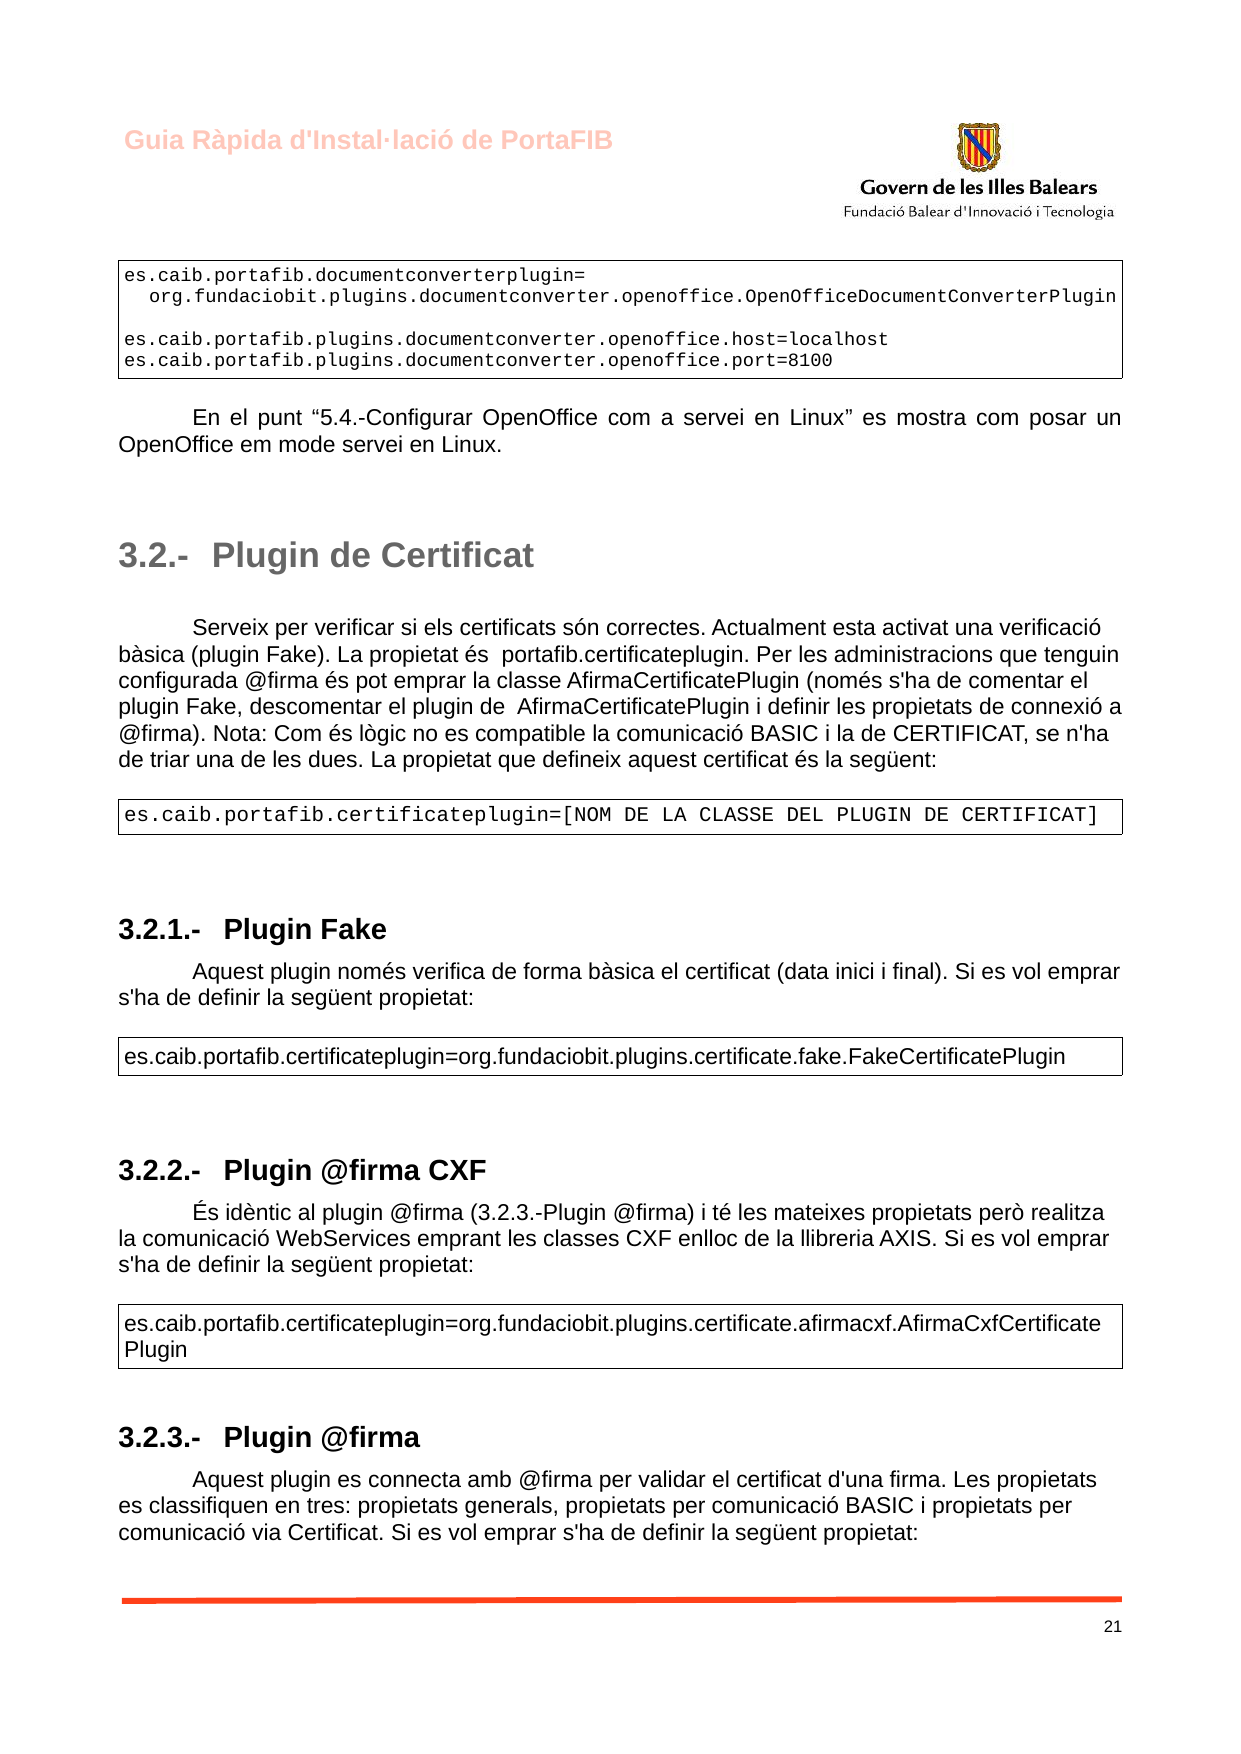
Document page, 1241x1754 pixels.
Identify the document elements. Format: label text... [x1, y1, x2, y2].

table_header es.caib.portafib.certificateplugin=[NOM DE LA CLASSE DEL PLUGIN DE CERTIFICAT] [119, 800, 1122, 834]
table_header es.caib.portafib.documentconverterplugin= org.fundaciobit.plugins.documentconverter.openoffice.OpenOfficeDocumentConverterPlugin es.caib.portafib.plugins.documentconverter.openoffice.host=localhost es.caib.portafib.plugins.documentconverter.openoffice.port=8100 [119, 261, 1122, 378]
subtitle Plugin @firma CXF [118, 1152, 1122, 1186]
subtitle Plugin de Certificat [118, 534, 1122, 575]
text Serveix per verificar si els certificats són correctes. Actualment esta activat una verificació bàsica (plugin Fake). La propietat és portafib.certificateplugin. Per les administracions que tenguin configurada @firma és pot emprar la classe AfirmaCertificatePlugin (només s'ha de comentar el plugin Fake, descomentar el plugin de AfirmaCertificatePlugin i definir les propietats de connexió a @firma). Nota: Com és lògic no es compatible la comunicació BASIC i la de CERTIFICAT, se n'ha de triar una de les dues. La propietat que defineix aquest certificat és la següent: [118, 614, 1122, 772]
subtitle Plugin @firma [118, 1420, 1122, 1453]
table_header es.caib.portafib.certificateplugin=org.fundaciobit.plugins.certificate.fake.FakeCertificatePlugin [119, 1038, 1122, 1075]
text És idèntic al plugin @firma (3.2.3.-Plugin @firma) i té les mateixes propietats però realitza la comunicació WebServices emprant les classes CXF enlloc de la llibreria AXIS. Si es vol emprar s'ha de definir la següent propietat: [118, 1198, 1122, 1278]
table_header es.caib.portafib.certificateplugin=org.fundaciobit.plugins.certificate.afirmacxf.AfirmaCxfCertificatePlugin [119, 1305, 1122, 1368]
picture [840, 123, 1117, 220]
text Aquest plugin només verifica de forma bàsica el certificat (data inici i final). Si es vol emprar s'ha de definir la següent propietat: [118, 958, 1122, 1010]
text Aquest plugin es connecta amb @firma per validar el certificat d'una firma. Les propietats es classifiquen en tres: propietats generals, propietats per comunicació BASIC i propietats per comunicació via Certificat. Si es vol emprar s'ha de definir la següent propietat: [118, 1466, 1122, 1545]
subtitle Plugin Fake [118, 912, 1122, 945]
text En el punt “5.4.-Configurar OpenOffice com a servei en Linux” es mostra com posar un OpenOffice em mode servei en Linux. [118, 404, 1122, 457]
